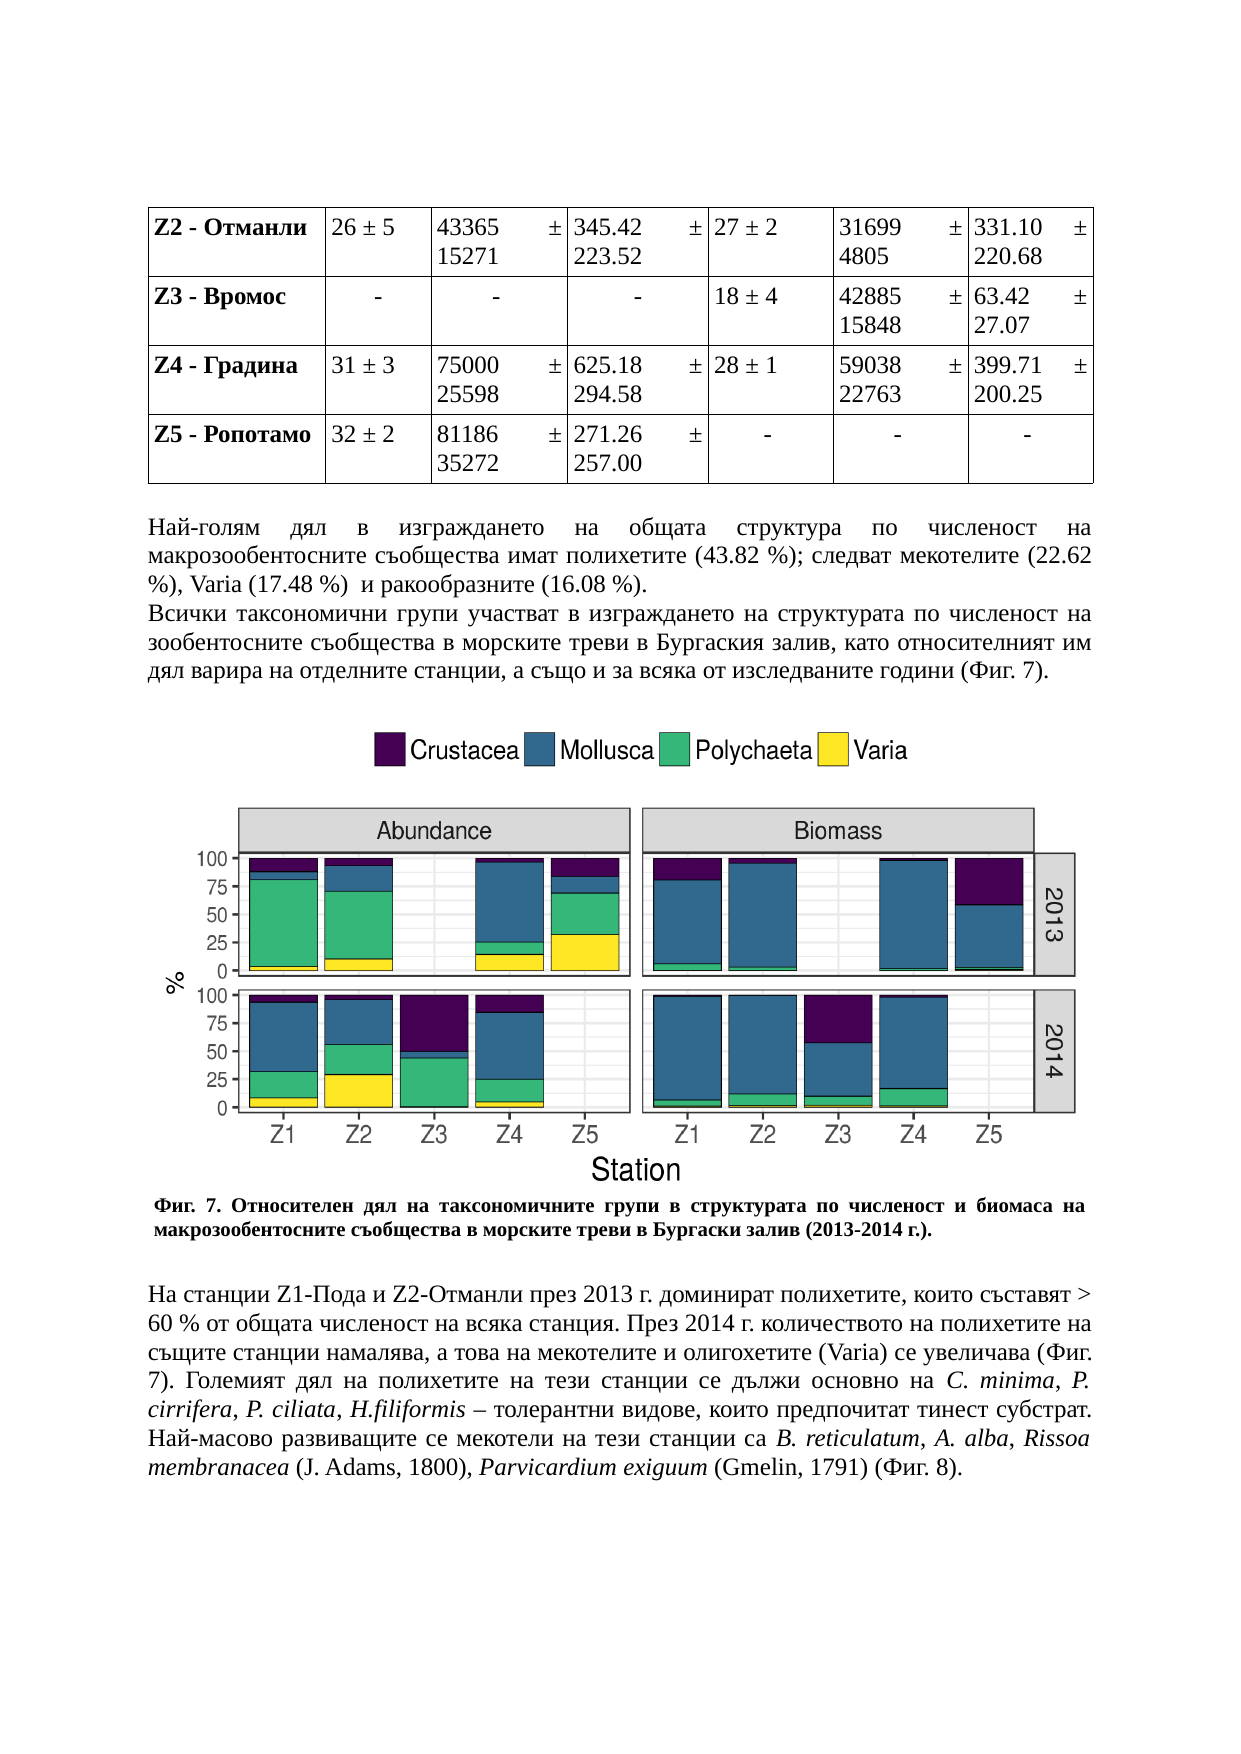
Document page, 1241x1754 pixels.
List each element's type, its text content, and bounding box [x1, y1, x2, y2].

table_cell 59038 ± 22763 [834, 346, 968, 414]
table_cell Z5 - Ропотамо [149, 415, 325, 483]
table_cell Z3 - Вромос [149, 277, 325, 345]
text Най-голям дял в изграждането на общата структура по численост на макрозообентосните съобщества имат полихетите (43.82 %); следват мекотелите (22.62 %), Varia (17.48 %) и ракообразните (16.08 %). [148, 512, 1093, 598]
table_cell Z2 - Отманли [149, 208, 325, 276]
table_cell - [568, 277, 708, 345]
text Фиг. 7. Относителен дял на таксономичните групи в структурата по численост и биомаса на макрозообентосните съобщества в морските треви в Бургаски залив (2013-2014 г.). [153, 1194, 1087, 1241]
table_cell 31 ± 3 [326, 346, 431, 414]
table_cell 18 ± 4 [709, 277, 833, 345]
table_cell - [969, 415, 1093, 483]
text На станции Z1-Пода и Z2-Отманли през 2013 г. доминират полихетите, които съставят > 60 % от общата численост на всяка станция. През 2014 г. количеството на полихетите на същите станции намалява, а това на мекотелите и олигохетите (Varia) се увеличава (Фиг. 7). Големият дял на полихетите на тези станции се дължи основно на C. minima, P. cirrifera, P. ciliata, H.filiformis – толерантни видове, които предпочитат тинест субстрат. Най-масово развиващите се мекотели на тези станции са B. reticulatum, A. alba, Rissoa membranacea (J. Adams, 1800), Parvicardium exiguum (Gmelin, 1791) (Фиг. 8). [148, 1279, 1093, 1480]
table_cell 31699 ± 4805 [834, 208, 968, 276]
table_cell 43365 ± 15271 [432, 208, 567, 276]
table_cell 331.10 ± 220.68 [969, 208, 1093, 276]
table_cell 42885 ± 15848 [834, 277, 968, 345]
table_cell 63.42 ± 27.07 [969, 277, 1093, 345]
table_cell - [834, 415, 968, 483]
text Всички таксономични групи участват в изграждането на структурата по численост на зообентосните съобщества в морските треви в Бургаския залив, като относителният им дял варира на отделните станции, а също и за всяка от изследваните години (Фиг. 7). [148, 598, 1093, 684]
table_cell 399.71 ± 200.25 [969, 346, 1093, 414]
table_cell 27 ± 2 [709, 208, 833, 276]
table_cell Z4 - Градина [149, 346, 325, 414]
picture [153, 705, 1087, 1194]
table_cell 32 ± 2 [326, 415, 431, 483]
table_cell 81186 ± 35272 [432, 415, 567, 483]
table_cell 271.26 ± 257.00 [568, 415, 708, 483]
table_cell 28 ± 1 [709, 346, 833, 414]
table_cell 75000 ± 25598 [432, 346, 567, 414]
table_cell 345.42 ± 223.52 [568, 208, 708, 276]
table_cell - [709, 415, 833, 483]
table_cell - [326, 277, 431, 345]
table_cell 26 ± 5 [326, 208, 431, 276]
table_cell - [432, 277, 567, 345]
table_cell 625.18 ± 294.58 [568, 346, 708, 414]
